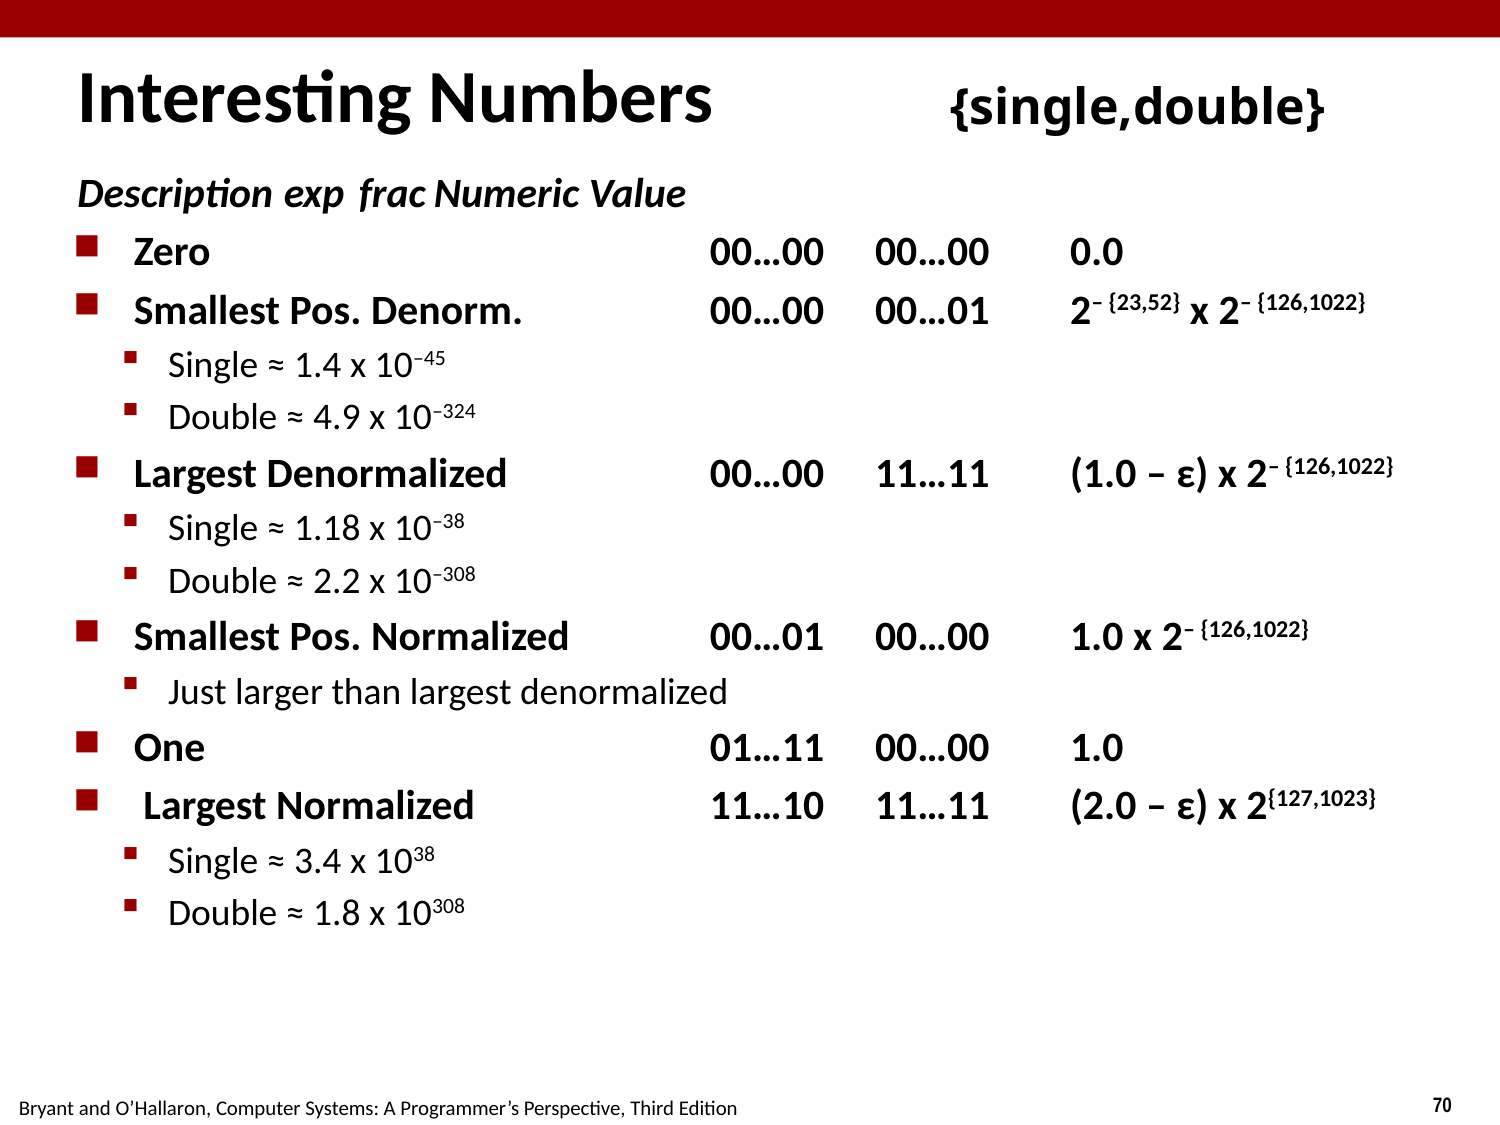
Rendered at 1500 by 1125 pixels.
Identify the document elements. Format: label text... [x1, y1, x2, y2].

list Description exp frac Numeric Value Zero 00…00 00…00 0.0 Smallest Pos. Denorm. 00…00 00…01 2– {23,52} x 2– {126,1022} Single ≈ 1.4 x 10–45 Double ≈ 4.9 x 10–324 Largest Denormalized 00…00 11…11 (1.0 – ε) x 2– {126,1022} Single ≈ 1.18 x 10–38 Double ≈ 2.2 x 10–308 Smallest Pos. Normalized 00…01 00…00 1.0 x 2– {126,1022} Just larger than largest denormalized One 01…11 00…00 1.0 Largest Normalized 11…10 11…11 (2.0 – ε) x 2{127,1023} Single ≈ 3.4 x 1038 Double ≈ 1.8 x 10308 [62, 158, 1438, 1121]
title Interesting Numbers [62, 41, 1438, 144]
text_box {single,double} [943, 67, 1407, 143]
